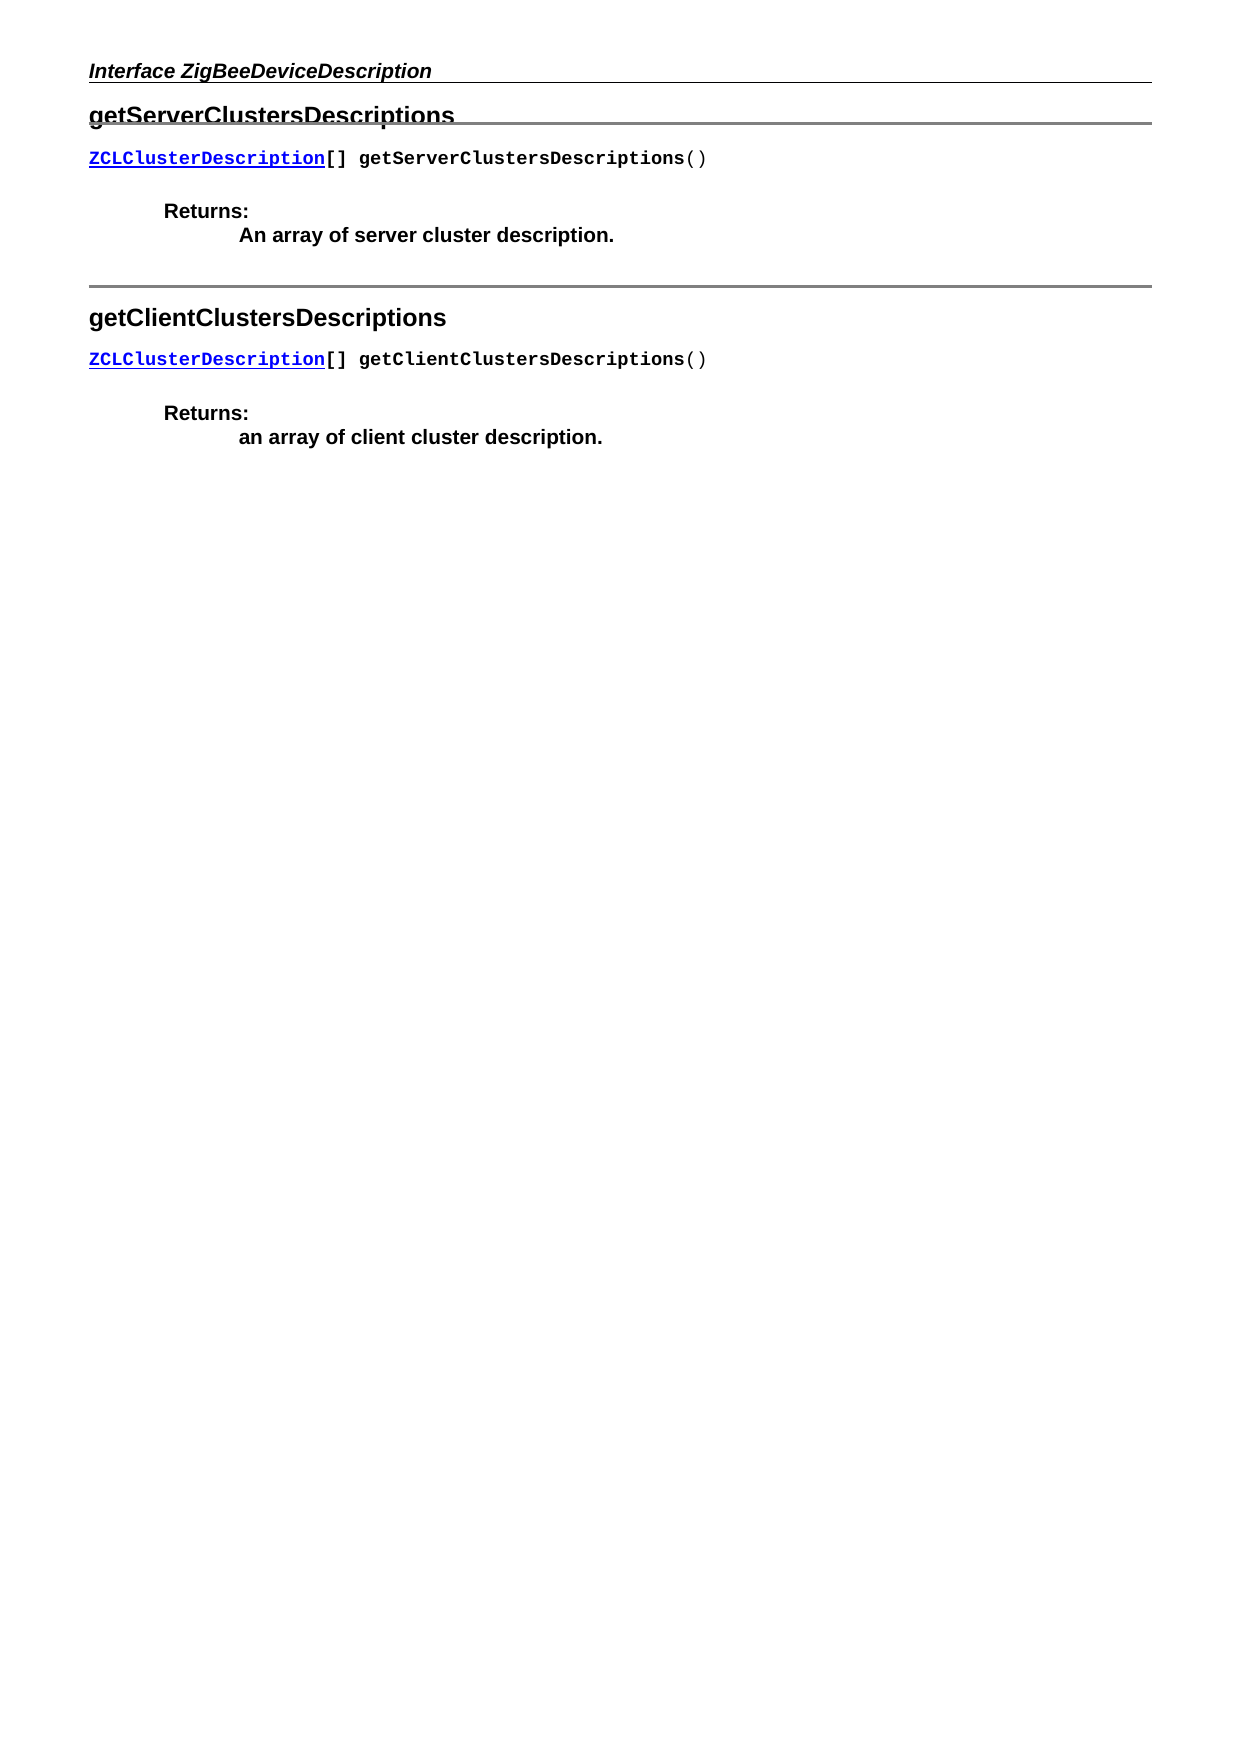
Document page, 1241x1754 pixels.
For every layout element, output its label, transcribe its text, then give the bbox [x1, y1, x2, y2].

text an array of client cluster description. [238, 424, 1152, 448]
text ZCLClusterDescription[] getServerClustersDescriptions() [88, 149, 1152, 170]
text Returns: [163, 401, 1152, 424]
text An array of server cluster description. [238, 223, 1152, 247]
text Returns: [163, 199, 1152, 223]
text ZCLClusterDescription[] getClientClustersDescriptions() [88, 350, 1152, 371]
